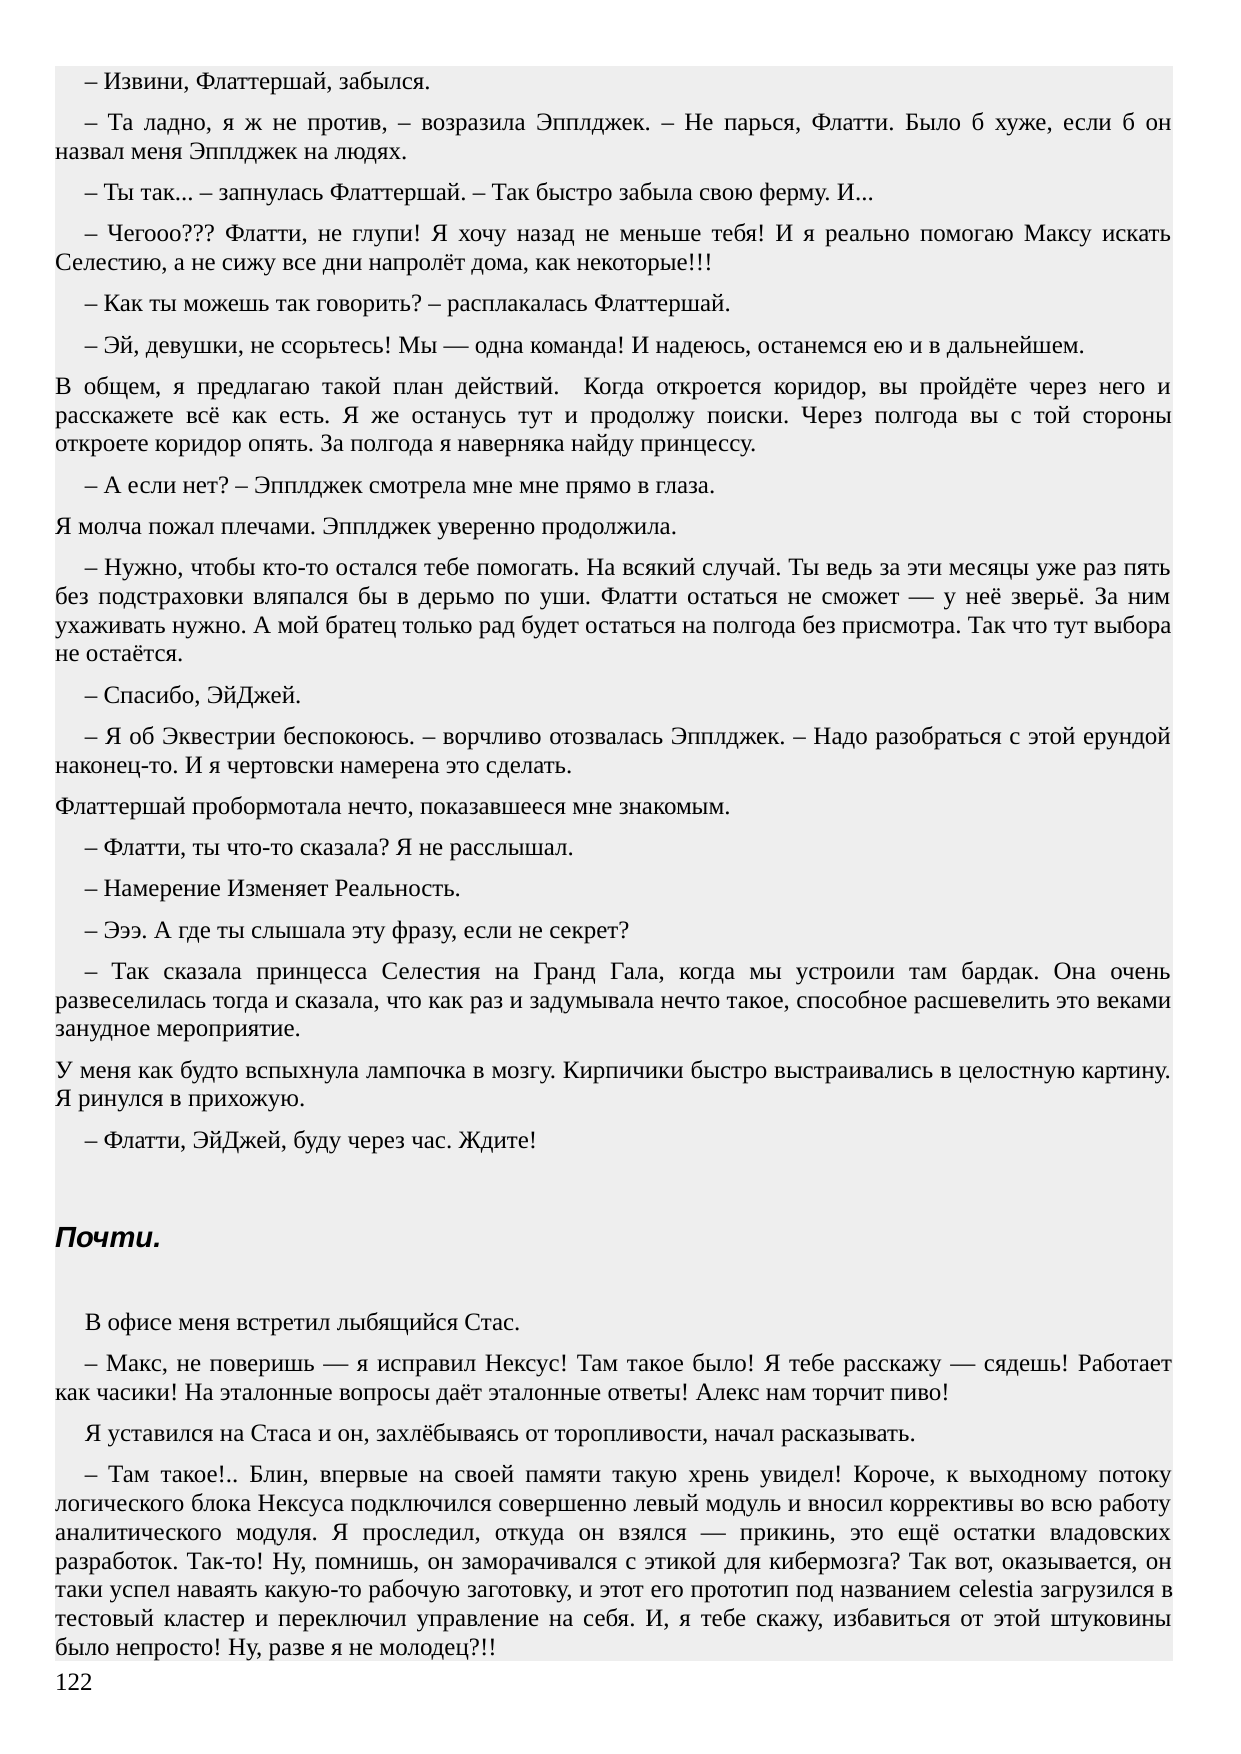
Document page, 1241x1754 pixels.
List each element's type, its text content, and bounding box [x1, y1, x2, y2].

text – Намерение Изменяет Реальность. [55, 873, 1173, 902]
list Флаттершай пробормотала нечто, показавшееся мне знакомым. [55, 791, 1173, 820]
text – А если нет? – Эпплджек смотрела мне мне прямо в глаза. [55, 470, 1173, 498]
text – Флатти, ЭйДжей, буду через час. Ждите! [55, 1125, 1173, 1153]
list Я молча пожал плечами. Эпплджек уверенно продолжила. [55, 511, 1173, 540]
text – Как ты можешь так говорить? – расплакалась Флаттершай. [55, 288, 1173, 317]
text – Чегооо??? Флатти, не глупи! Я хочу назад не меньше тебя! И я реально помогаю Максу искать Селестию, а не сижу все дни напролёт дома, как некоторые!!! [55, 218, 1173, 276]
text В офисе меня встретил лыбящийся Стас. [55, 1307, 1173, 1336]
text – Там такое!.. Блин, впервые на своей памяти такую хрень увидел! Короче, к выходному потоку логического блока Нексуса подключился совершенно левый модуль и вносил коррективы во всю работу аналитического модуля. Я проследил, откуда он взялся — прикинь, это ещё остатки владовских разработок. Так-то! Ну, помнишь, он заморачивался с этикой для кибермозга? Так вот, оказывается, он таки успел наваять какую-то рабочую заготовку, и этот его прототип под названием celestia загрузился в тестовый кластер и переключил управление на себя. И, я тебе скажу, избавиться от этой штуковины было непросто! Ну, разве я не молодец?!! [55, 1459, 1173, 1661]
text – Флатти, ты что-то сказала? Я не расслышал. [55, 832, 1173, 861]
text Я уставился на Стаса и он, захлёбываясь от торопливости, начал расказывать. [55, 1418, 1173, 1447]
text – Макс, не поверишь — я исправил Нексус! Там такое было! Я тебе расскажу — сядешь! Работает как часики! На эталонные вопросы даёт эталонные ответы! Алекс нам торчит пиво! [55, 1348, 1173, 1406]
text – Та ладно, я ж не против, – возразила Эпплджек. – Не парься, Флатти. Было б хуже, если б он назвал меня Эпплджек на людях. [55, 107, 1173, 165]
text – Нужно, чтобы кто-то остался тебе помогать. На всякий случай. Ты ведь за эти месяцы уже раз пять без подстраховки вляпался бы в дерьмо по уши. Флатти остаться не сможет — у неё зверьё. За ним ухаживать нужно. А мой братец только рад будет остаться на полгода без присмотра. Так что тут выбора не остаётся. [55, 552, 1173, 667]
text – Спасибо, ЭйДжей. [55, 680, 1173, 708]
text – Эй, девушки, не ссорьтесь! Мы — одна команда! И надеюсь, останемся ею и в дальнейшем. [55, 330, 1173, 358]
text – Эээ. А где ты слышала эту фразу, если не секрет? [55, 915, 1173, 943]
text – Так сказала принцесса Селестия на Гранд Гала, когда мы устроили там бардак. Она очень развеселилась тогда и сказала, что как раз и задумывала нечто такое, способное расшевелить это веками занудное мероприятие. [55, 956, 1173, 1042]
text – Я об Эквестрии беспокоюсь. – ворчливо отозвалась Эпплджек. – Надо разобраться с этой ерундой наконец-то. И я чертовски намерена это сделать. [55, 721, 1173, 778]
list В общем, я предлагаю такой план действий. Когда откроется коридор, вы пройдёте через него и расскажете всё как есть. Я же останусь тут и продолжу поиски. Через полгода вы с той стороны откроете коридор опять. За полгода я наверняка найду принцессу. [55, 371, 1173, 457]
list У меня как будто вспыхнула лампочка в мозгу. Кирпичики быстро выстраивались в целостную картину. Я ринулся в прихожую. [55, 1055, 1173, 1112]
text – Ты так... – запнулась Флаттершай. – Так быстро забыла свою ферму. И... [55, 177, 1173, 206]
subtitle Почти. [55, 1220, 1173, 1253]
text – Извини, Флаттершай, забылся. [55, 66, 1173, 95]
